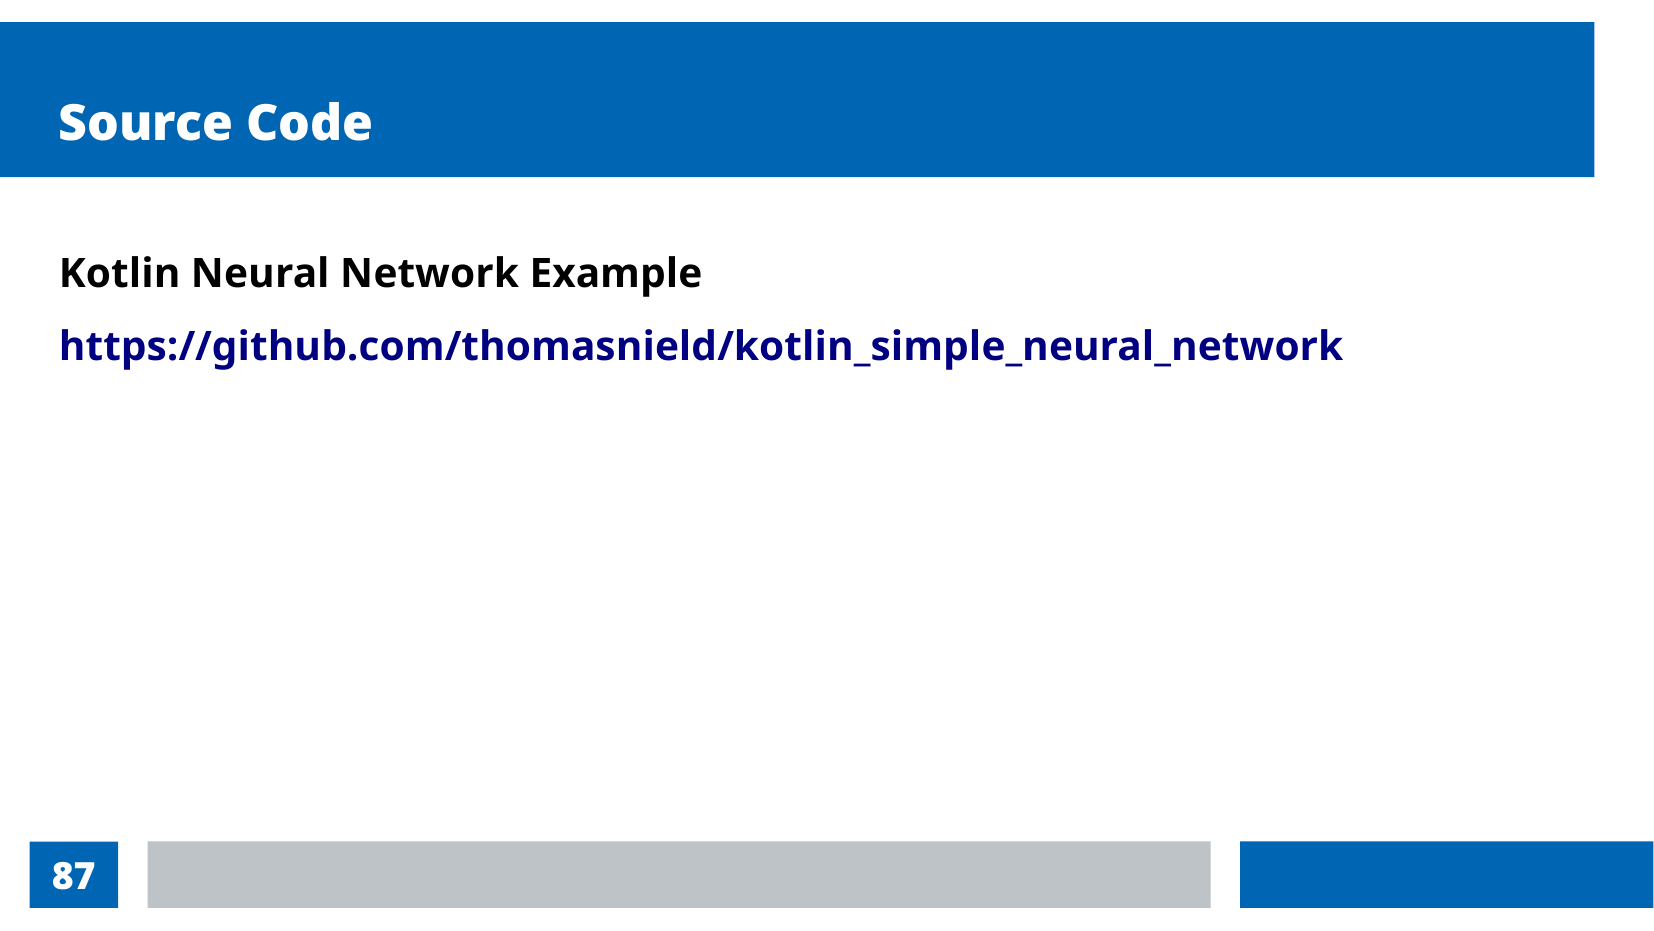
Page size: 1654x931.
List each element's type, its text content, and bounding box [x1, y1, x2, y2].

list Kotlin Neural Network Example https://github.com/thomasnield/kotlin_simple_neural_network [59, 243, 1565, 820]
title Source Code [59, 44, 1595, 156]
